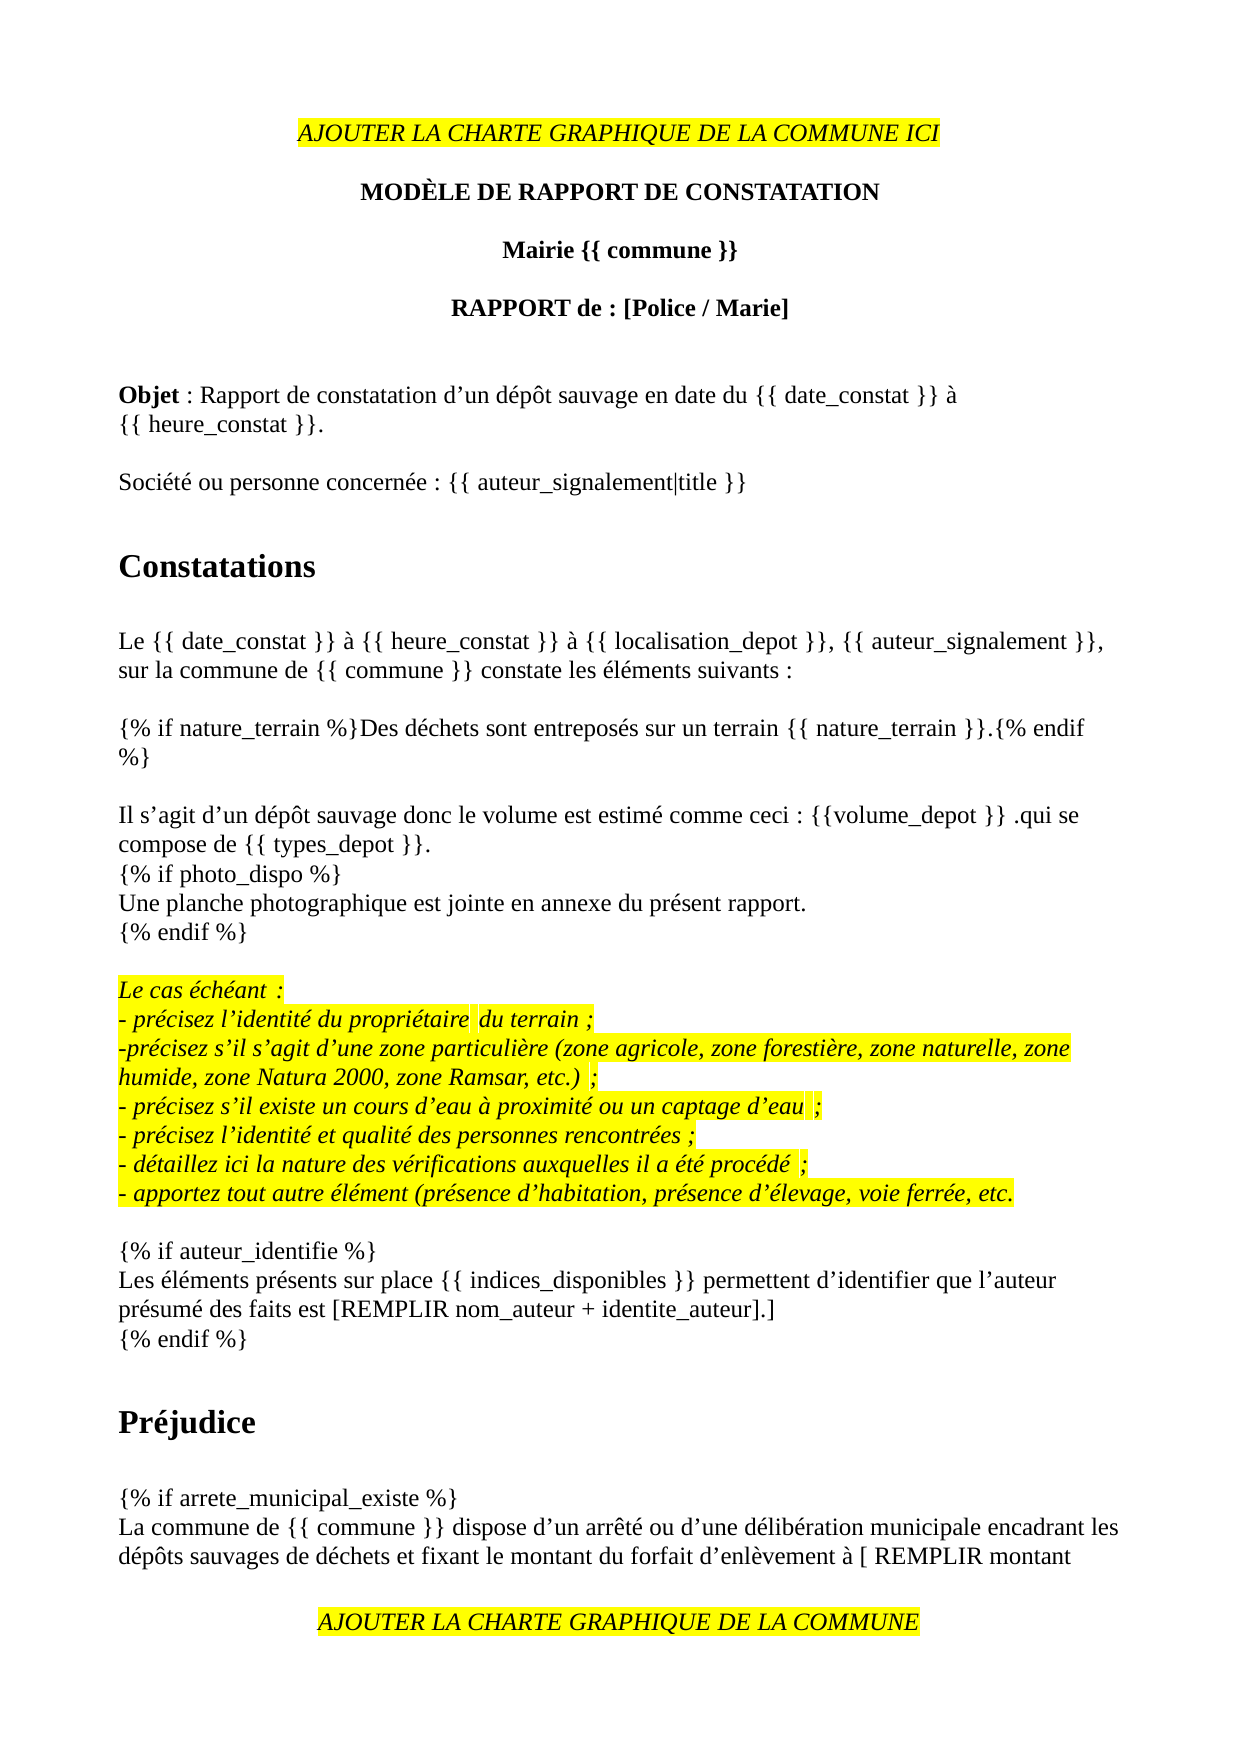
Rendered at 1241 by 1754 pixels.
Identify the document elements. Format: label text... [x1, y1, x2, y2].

text Une planche photographique est jointe en annexe du présent rapport. [118, 887, 1122, 917]
text Le {{ date_constat }} à {{ heure_constat }} à {{ localisation_depot }}, {{ auteur_signalement }}, sur la commune de {{ commune }} constate les éléments suivants : [118, 626, 1122, 684]
text - apportez tout autre élément (présence d’habitation, présence d’élevage, voie ferrée, etc. [118, 1178, 1122, 1207]
text - précisez l’identité et qualité des personnes rencontrées ; [118, 1120, 1122, 1149]
text {% if nature_terrain %}Des déchets sont entreposés sur un terrain {{ nature_terrain }}.{% endif %} [118, 713, 1122, 771]
subtitle Préjudice [118, 1402, 1122, 1441]
text Objet : Rapport de constatation d’un dépôt sauvage en date du {{ date_constat }} à {{ heure_constat }}. [118, 380, 1122, 438]
text {% endif %} [118, 1323, 1122, 1352]
subtitle Constatations [118, 546, 1122, 584]
text Le cas échéant : [118, 975, 1122, 1004]
text Il s’agit d’un dépôt sauvage donc le volume est estimé comme ceci : {{volume_depot }} .qui se compose de {{ types_depot }}. [118, 800, 1122, 858]
text Mairie {{ commune }} [118, 234, 1122, 263]
text {% if auteur_identifie %} [118, 1236, 1122, 1265]
text - précisez s’il existe un cours d’eau à proximité ou un captage d’eau ; [118, 1091, 1122, 1120]
text La commune de {{ commune }} dispose d’un arrêté ou d’une délibération municipale encadrant les dépôts sauvages de déchets et fixant le montant du forfait d’enlèvement à [ REMPLIR montant [118, 1511, 1122, 1569]
text {% if photo_dispo %} [118, 858, 1122, 887]
text -précisez s’il s’agit d’une zone particulière (zone agricole, zone forestière, zone naturelle, zone humide, zone Natura 2000, zone Ramsar, etc.) ; [118, 1033, 1122, 1091]
text - précisez l’identité du propriétaire du terrain ; [118, 1004, 1122, 1033]
text - détaillez ici la nature des vérifications auxquelles il a été procédé ; [118, 1149, 1122, 1178]
text MODÈLE DE RAPPORT DE CONSTATATION [118, 176, 1122, 205]
text Société ou personne concernée : {{ auteur_signalement|title }} [118, 467, 1122, 496]
text {% if arrete_municipal_existe %} [118, 1482, 1122, 1511]
text {% endif %} [118, 917, 1122, 946]
text RAPPORT de : [Police / Marie] [118, 293, 1122, 322]
text Les éléments présents sur place {{ indices_disponibles }} permettent d’identifier que l’auteur présumé des faits est [REMPLIR nom_auteur + identite_auteur].] [118, 1265, 1122, 1323]
